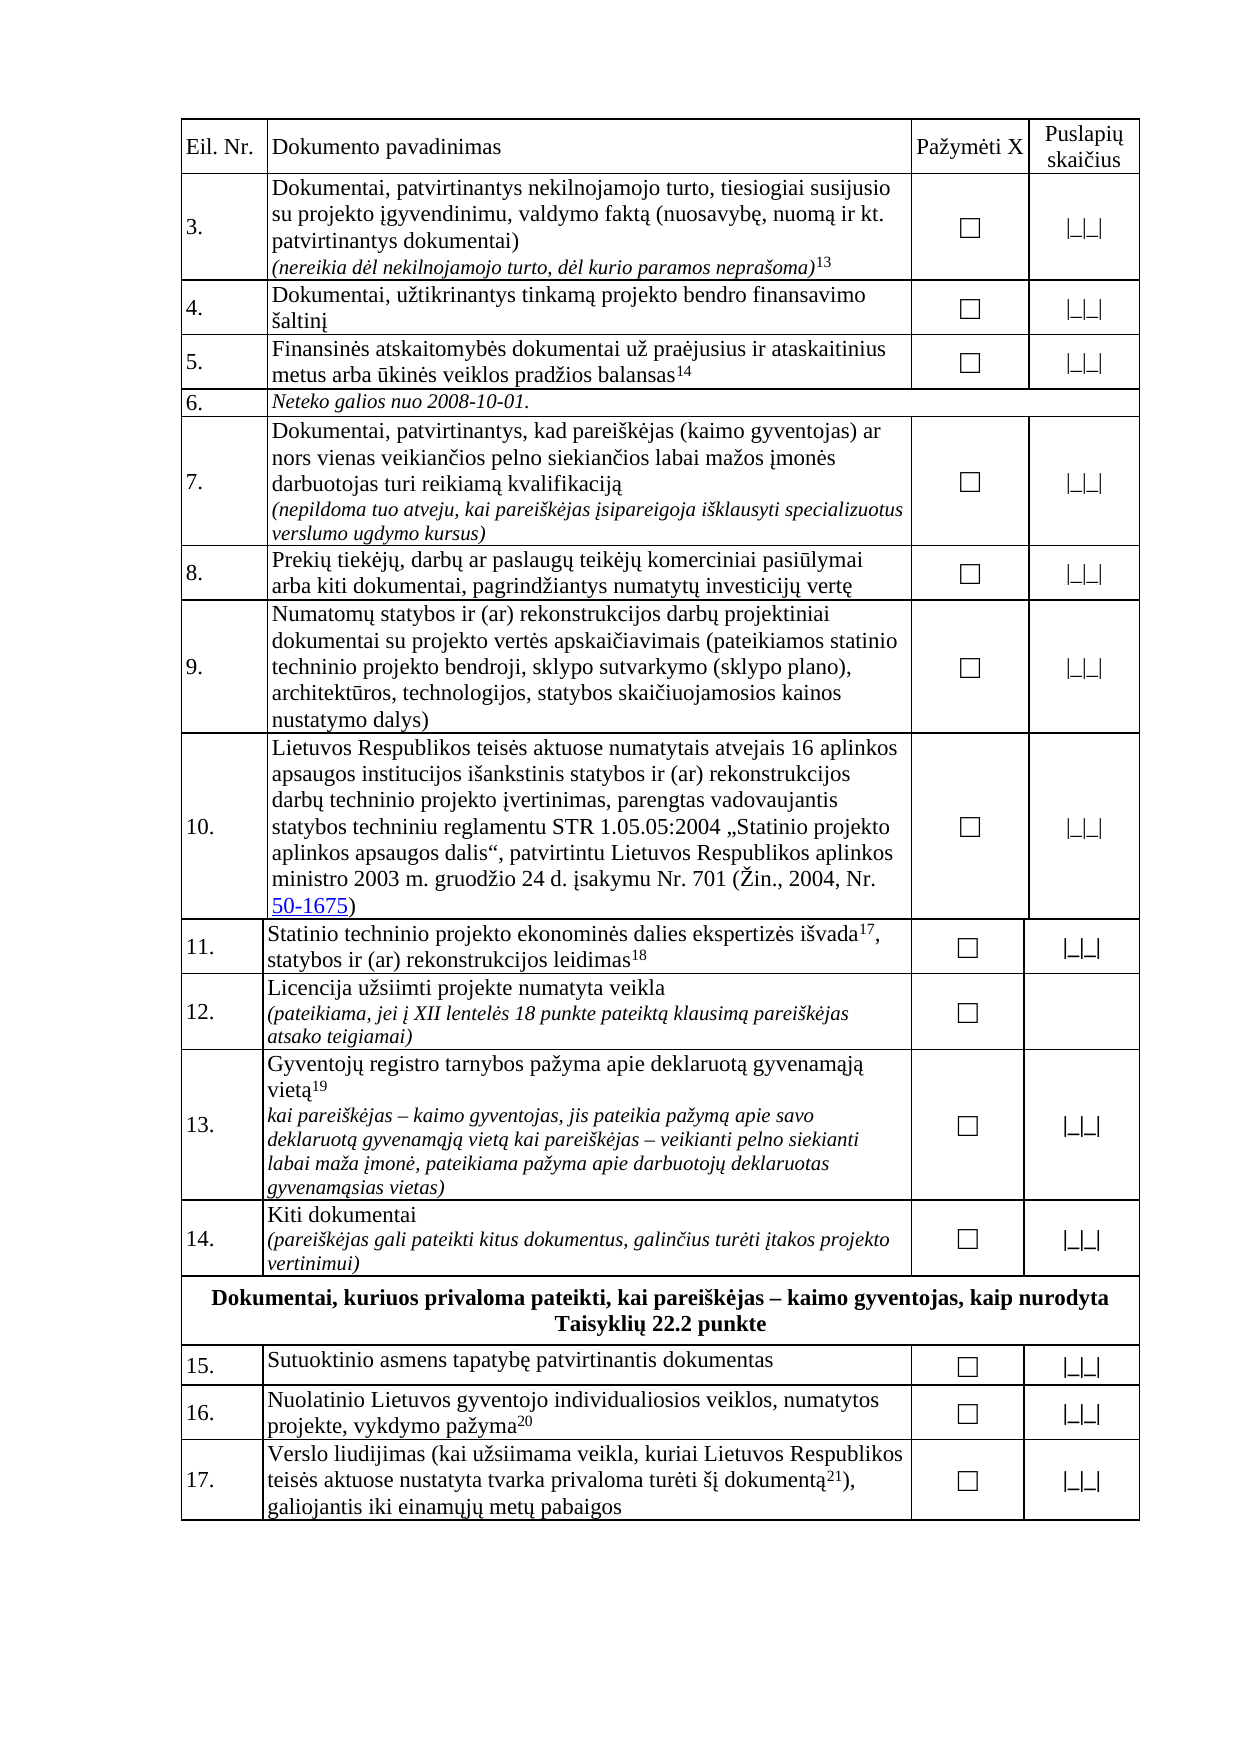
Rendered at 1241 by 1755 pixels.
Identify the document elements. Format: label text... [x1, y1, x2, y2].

table_cell Lietuvos Respublikos teisės aktuose numatytais atvejais 16 aplinkos apsaugos institucijos išankstinis statybos ir (ar) rekonstrukcijos darbų techninio projekto įvertinimas, parengtas vadovaujantis statybos techniniu reglamentu STR 1.05.05:2004 „Statinio projekto aplinkos apsaugos dalis“, patvirtintu Lietuvos Respublikos aplinkos ministro 2003 m. gruodžio 24 d. įsakymu Nr. 701 (Žin., 2004, Nr. 50-1675) [268, 734, 911, 918]
table_cell Licencija užsiimti projekte numatyta veikla (pateikiama, jei į XII lentelės 18 punkte pateiktą klausimą pareiškėjas atsako teigiamai) [264, 974, 911, 1048]
table_header Eil. Nr. [182, 120, 267, 172]
table_cell |_|_| [1030, 601, 1139, 732]
table_cell □ [912, 174, 1028, 279]
table_cell 14. [182, 1201, 262, 1275]
table_cell 6. [182, 390, 267, 416]
table_cell □ [912, 417, 1028, 544]
table_cell □ [912, 734, 1028, 918]
table_cell |_|_| [1030, 281, 1139, 334]
table_header Pažymėti X [912, 120, 1028, 172]
table_cell 15. [182, 1346, 262, 1384]
table_cell Dokumentai, kuriuos privaloma pateikti, kai pareiškėjas – kaimo gyventojas, kaip nurodyta Taisyklių 22.2 punkte [182, 1277, 1139, 1344]
table_cell □ [912, 1201, 1023, 1275]
table_cell 8. [182, 546, 267, 599]
table_cell 9. [182, 601, 267, 732]
table_cell |_|_| [1030, 734, 1139, 918]
table_cell □ [912, 281, 1028, 334]
table_cell [1025, 974, 1139, 1048]
table_cell |_|_| [1025, 1386, 1139, 1438]
table_cell 10. [182, 734, 267, 918]
table_cell |_|_| [1030, 546, 1139, 599]
table_cell 11. [182, 920, 262, 972]
table_cell □ [912, 920, 1023, 972]
table_cell Sutuoktinio asmens tapatybę patvirtinantis dokumentas [264, 1346, 911, 1384]
table_cell |_|_| [1025, 1346, 1139, 1384]
table_cell |_|_| [1030, 335, 1139, 388]
table_cell |_|_| [1025, 1201, 1139, 1275]
table_cell |_|_| [1025, 1050, 1139, 1199]
table_cell Statinio techninio projekto ekonominės dalies ekspertizės išvada17, statybos ir (ar) rekonstrukcijos leidimas18 [264, 920, 911, 972]
table_cell □ [912, 1440, 1023, 1519]
table_cell |_|_| [1025, 920, 1139, 972]
table_header Puslapių skaičius [1030, 120, 1139, 172]
table_cell Gyventojų registro tarnybos pažyma apie deklaruotą gyvenamąją vietą19 kai pareiškėjas – kaimo gyventojas, jis pateikia pažymą apie savo deklaruotą gyvenamąją vietą kai pareiškėjas – veikianti pelno siekianti labai maža įmonė, pateikiama pažyma apie darbuotojų deklaruotas gyvenamąsias vietas) [264, 1050, 911, 1199]
table_cell Kiti dokumentai (pareiškėjas gali pateikti kitus dokumentus, galinčius turėti įtakos projekto vertinimui) [264, 1201, 911, 1275]
table_cell □ [912, 546, 1028, 599]
table_cell Neteko galios nuo 2008-10-01. [268, 390, 1139, 416]
table_cell Dokumentai, patvirtinantys nekilnojamojo turto, tiesiogiai susijusio su projekto įgyvendinimu, valdymo faktą (nuosavybę, nuomą ir kt. patvirtinantys dokumentai) (nereikia dėl nekilnojamojo turto, dėl kurio paramos neprašoma)13 [268, 174, 911, 279]
table_cell 7. [182, 417, 267, 544]
table_cell □ [912, 974, 1023, 1048]
table_cell Numatomų statybos ir (ar) rekonstrukcijos darbų projektiniai dokumentai su projekto vertės apskaičiavimais (pateikiamos statinio techninio projekto bendroji, sklypo sutvarkymo (sklypo plano), architektūros, technologijos, statybos skaičiuojamosios kainos nustatymo dalys) [268, 601, 911, 732]
table_cell 16. [182, 1386, 262, 1438]
table_cell □ [912, 1346, 1023, 1384]
table_cell □ [912, 601, 1028, 732]
table_cell □ [912, 1050, 1023, 1199]
table_cell |_|_| [1030, 174, 1139, 279]
table_cell Nuolatinio Lietuvos gyventojo individualiosios veiklos, numatytos projekte, vykdymo pažyma20 [264, 1386, 911, 1438]
table_cell |_|_| [1030, 417, 1139, 544]
table_cell Dokumentai, užtikrinantys tinkamą projekto bendro finansavimo šaltinį [268, 281, 911, 334]
table_cell Prekių tiekėjų, darbų ar paslaugų teikėjų komerciniai pasiūlymai arba kiti dokumentai, pagrindžiantys numatytų investicijų vertę [268, 546, 911, 599]
table_cell Verslo liudijimas (kai užsiimama veikla, kuriai Lietuvos Respublikos teisės aktuose nustatyta tvarka privaloma turėti šį dokumentą21), galiojantis iki einamųjų metų pabaigos [264, 1440, 911, 1519]
table_cell □ [912, 1386, 1023, 1438]
table_cell 4. [182, 281, 267, 334]
table_cell 12. [182, 974, 262, 1048]
table_cell 3. [182, 174, 267, 279]
table_cell 13. [182, 1050, 262, 1199]
table_cell 17. [182, 1440, 262, 1519]
table_cell 5. [182, 335, 267, 388]
table_cell Dokumentai, patvirtinantys, kad pareiškėjas (kaimo gyventojas) ar nors vienas veikiančios pelno siekiančios labai mažos įmonės darbuotojas turi reikiamą kvalifikaciją (nepildoma tuo atveju, kai pareiškėjas įsipareigoja išklausyti specializuotus verslumo ugdymo kursus) [268, 417, 911, 544]
table_header Dokumento pavadinimas [268, 120, 911, 172]
table_cell Finansinės atskaitomybės dokumentai už praėjusius ir ataskaitinius metus arba ūkinės veiklos pradžios balansas14 [268, 335, 911, 388]
table_cell |_|_| [1025, 1440, 1139, 1519]
table_cell □ [912, 335, 1028, 388]
